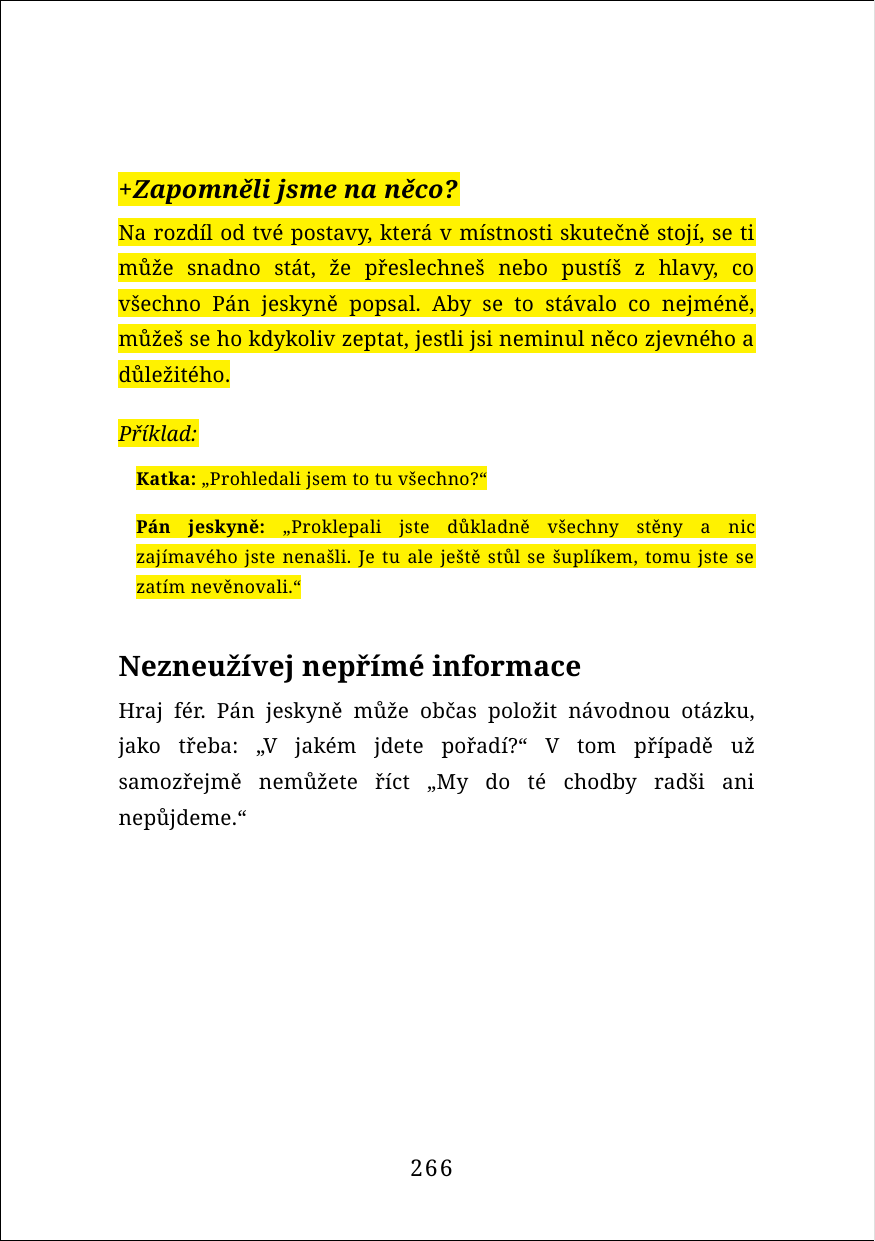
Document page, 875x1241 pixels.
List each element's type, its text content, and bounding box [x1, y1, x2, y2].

subtitle Nezneužívej nepřímé informace [118, 646, 756, 684]
text Příklad: [118, 419, 756, 447]
text Na rozdíl od tvé postavy, která v místnosti skutečně stojí, se ti může snadno stát, že přeslechneš nebo pustíš z hlavy, co všechno Pán jeskyně popsal. Aby se to stávalo co nejméně, můžeš se ho kdykoliv zeptat, jestli jsi neminul něco zjevného a důležitého. [118, 218, 756, 388]
text Pán jeskyně: „Proklepali jste důkladně všechny stěny a nic zajímavého jste nenašli. Je tu ale ještě stůl se šuplíkem, tomu jste se zatím nevěnovali.“ [136, 514, 756, 599]
text Hraj fér. Pán jeskyně může občas položit návodnou otázku, jako třeba: „V jakém jdete pořadí?“ V tom případě už samozřejmě nemůžete říct „My do té chodby radši ani nepůjdeme.“ [118, 696, 756, 831]
subtitle +Zapomněli jsme na něco? [118, 172, 756, 206]
text Katka: „Prohledali jsem to tu všechno?“ [136, 466, 756, 490]
